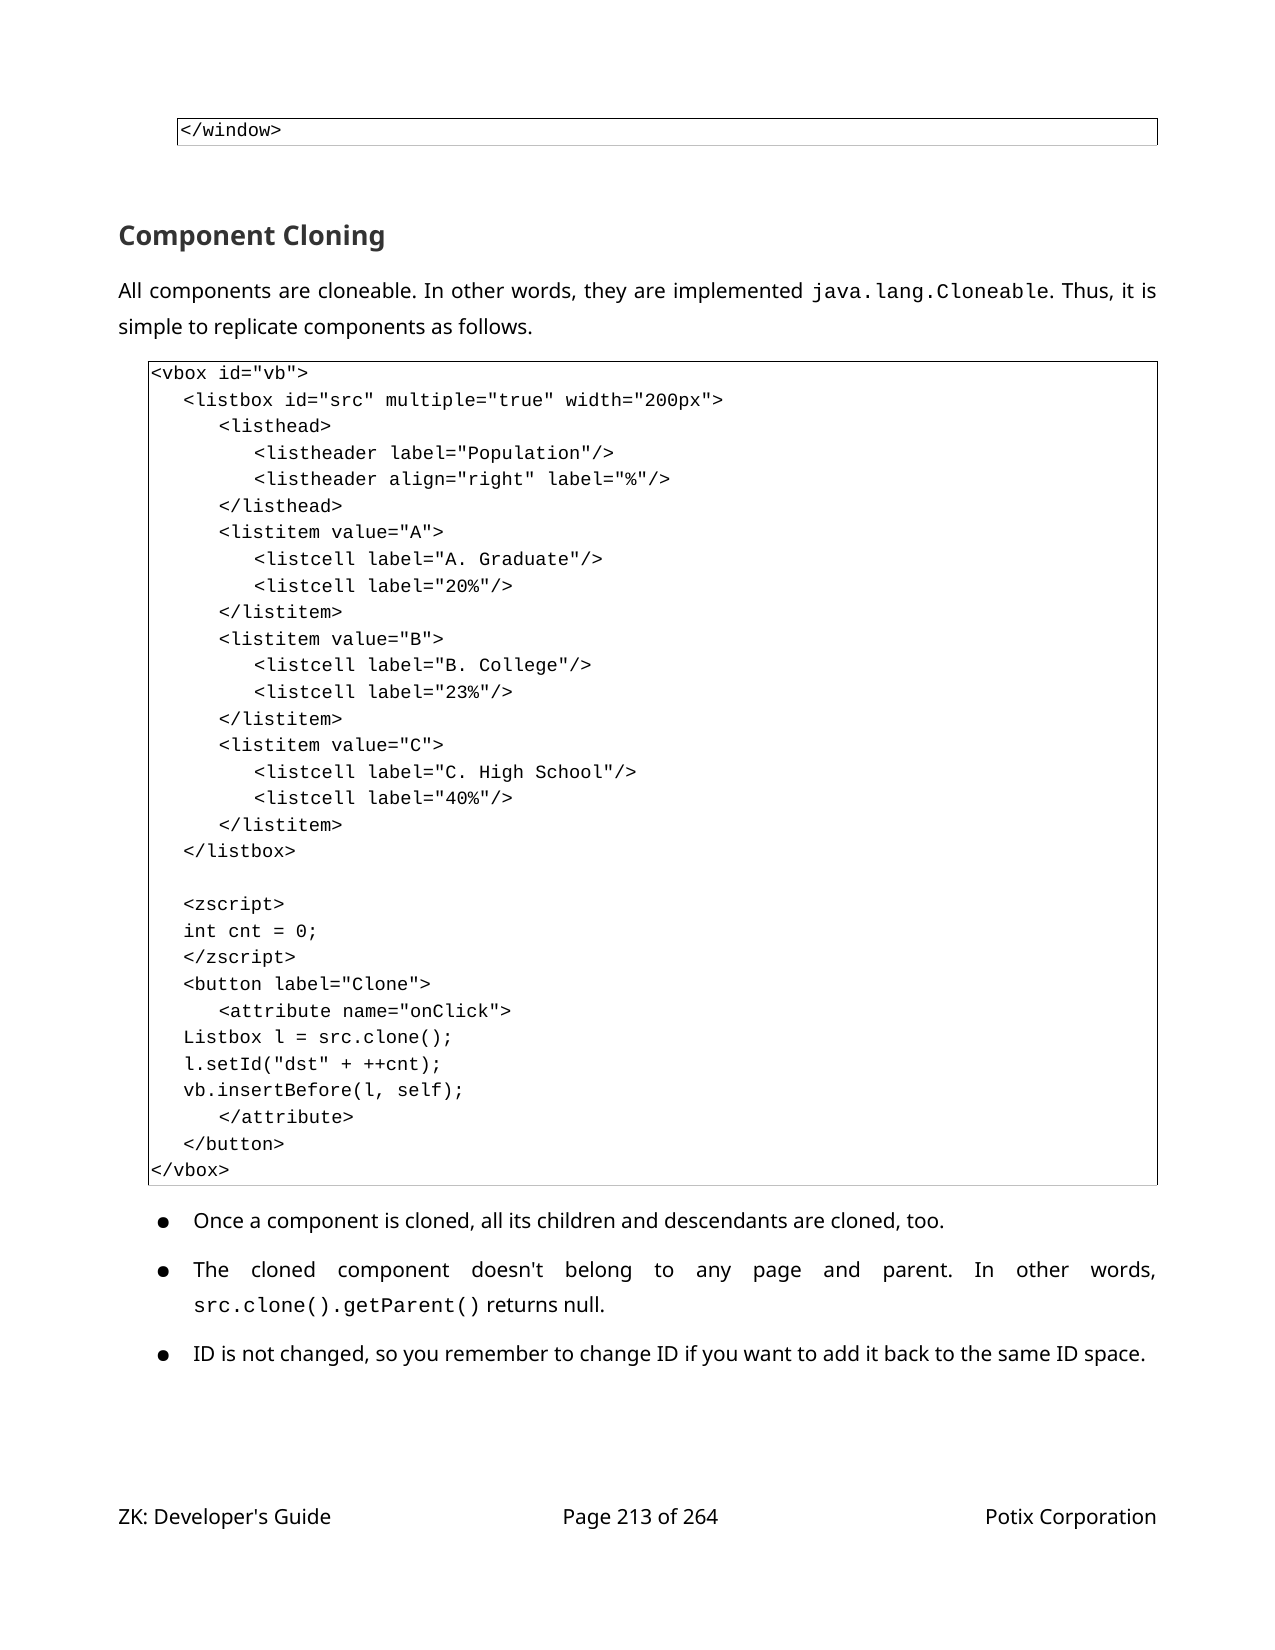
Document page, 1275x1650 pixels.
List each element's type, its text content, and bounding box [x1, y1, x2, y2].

subtitle Component Cloning [118, 216, 1157, 253]
text <vbox id="vb"> <listbox id="src" multiple="true" width="200px"> <listhead> <listheader label="Population"/> <listheader align="right" label="%"/> </listhead> <listitem value="A"> <listcell label="A. Graduate"/> <listcell label="20%"/> </listitem> <listitem value="B"> <listcell label="B. College"/> <listcell label="23%"/> </listitem> <listitem value="C"> <listcell label="C. High School"/> <listcell label="40%"/> </listitem> </listbox> <zscript> int cnt = 0; </zscript> <button label="Clone"> <attribute name="onClick"> Listbox l = src.clone(); l.setId("dst" + ++cnt); vb.insertBefore(l, self); </attribute> </button> </vbox> [149, 362, 1157, 1185]
list The cloned component doesn't belong to any page and parent. In other words, src.clone().getParent() returns null. [156, 1255, 1157, 1318]
text </window> [178, 119, 1157, 145]
text All components are cloneable. In other words, they are implemented java.lang.Cloneable. Thus, it is simple to replicate components as follows. [118, 277, 1157, 340]
list Once a component is cloned, all its children and descendants are cloned, too. [156, 1206, 1157, 1234]
list ID is not changed, so you remember to change ID if you want to add it back to the same ID space. [156, 1339, 1157, 1367]
